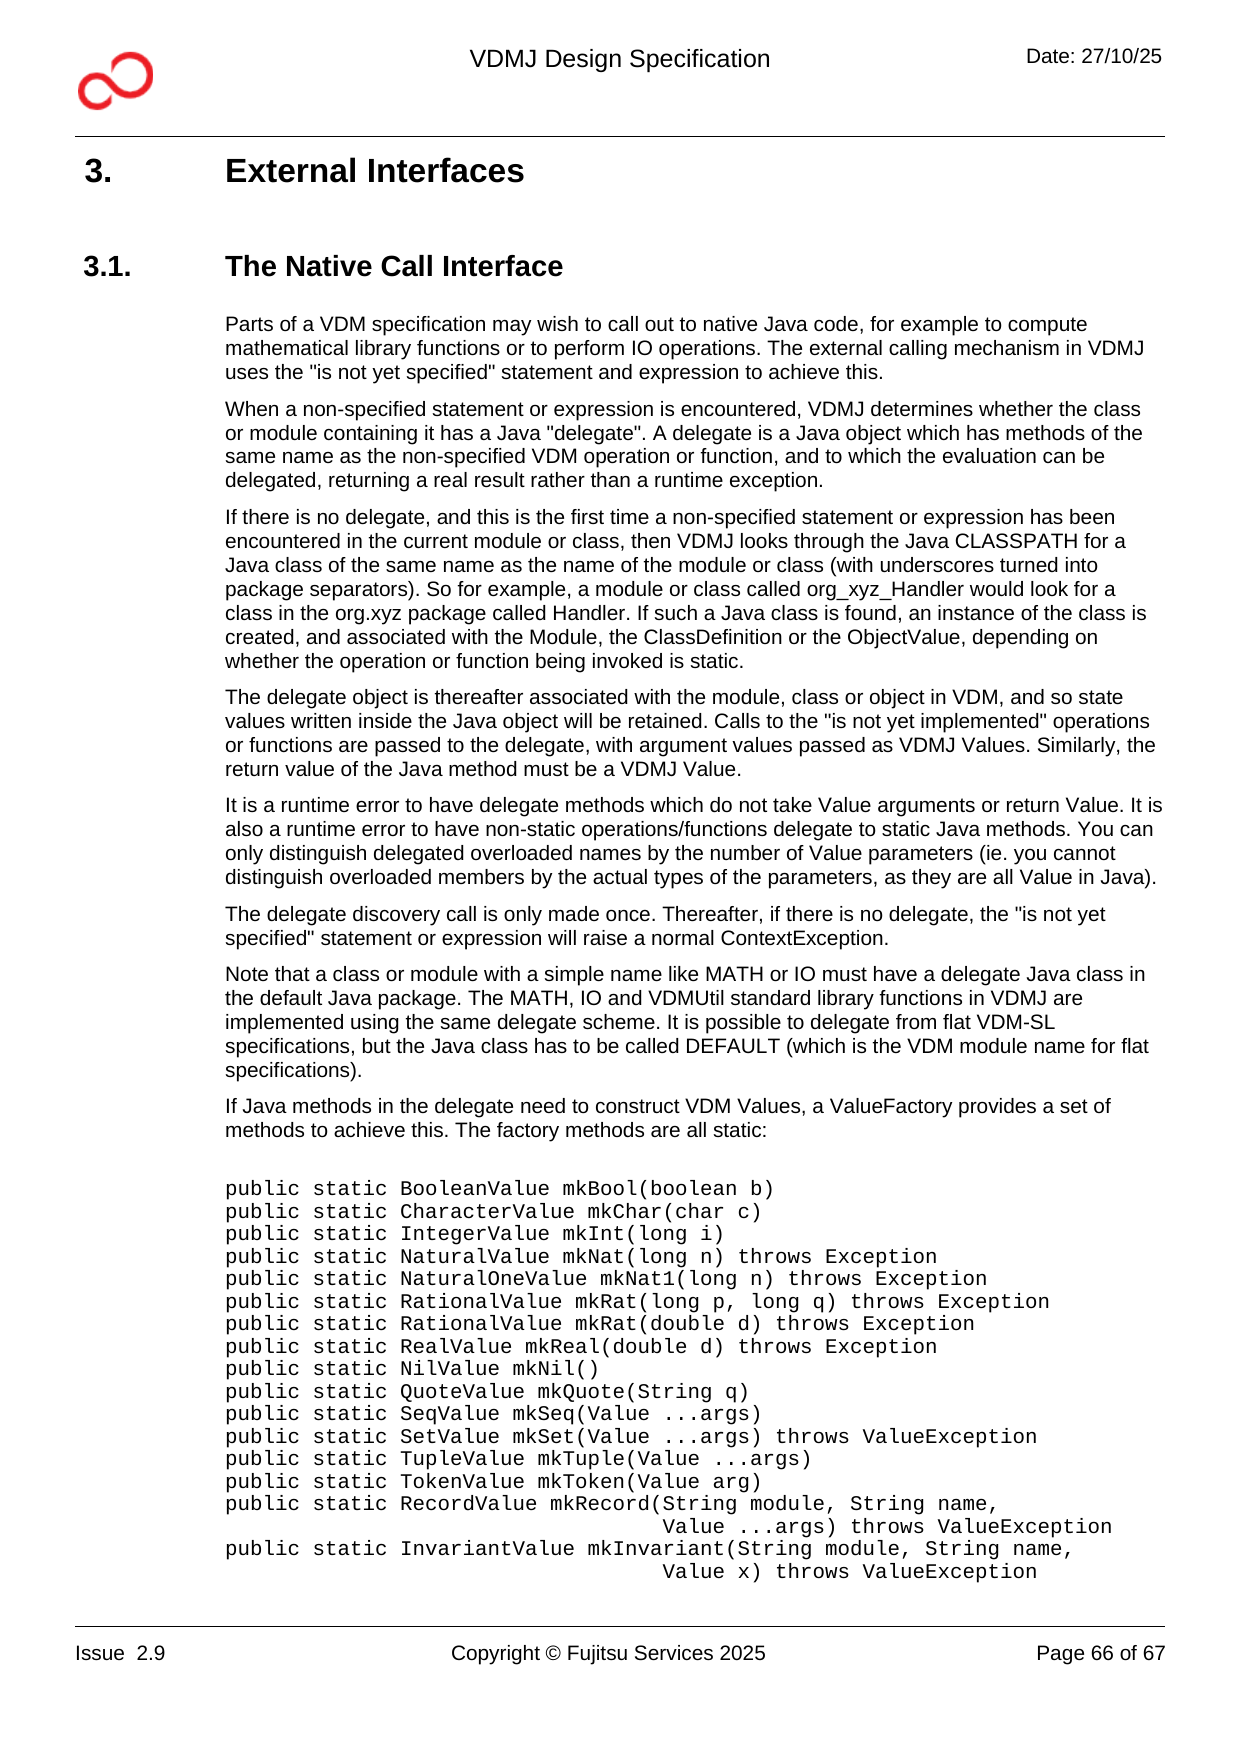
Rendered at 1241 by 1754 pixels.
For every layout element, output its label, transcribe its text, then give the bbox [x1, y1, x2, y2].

text If Java methods in the delegate need to construct VDM Values, a ValueFactory provides a set of methods to achieve this. The factory methods are all static: [225, 1095, 1165, 1143]
text public static BooleanValue mkBool(boolean b) public static CharacterValue mkChar(char c) public static IntegerValue mkInt(long i) public static NaturalValue mkNat(long n) throws Exception public static NaturalOneValue mkNat1(long n) throws Exception public static RationalValue mkRat(long p, long q) throws Exception public static RationalValue mkRat(double d) throws Exception public static RealValue mkReal(double d) throws Exception public static NilValue mkNil() public static QuoteValue mkQuote(String q) public static SeqValue mkSeq(Value ...args) public static SetValue mkSet(Value ...args) throws ValueException public static TupleValue mkTuple(Value ...args) public static TokenValue mkToken(Value arg) public static RecordValue mkRecord(String module, String name, Value ...args) throws ValueException public static InvariantValue mkInvariant(String module, String name, Value x) throws ValueException [225, 1155, 1165, 1583]
picture [78, 44, 153, 120]
text Note that a class or module with a simple name like MATH or IO must have a delegate Java class in the default Java package. The MATH, IO and VDMUtil standard library functions in VDMJ are implemented using the same delegate scheme. It is possible to delegate from flat VDM-SL specifications, but the Java class has to be called DEFAULT (which is the VDM module name for flat specifications). [225, 962, 1165, 1082]
subtitle The Native Call Interface [75, 250, 1165, 282]
text If there is no delegate, and this is the first time a non-specified statement or expression has been encountered in the current module or class, then VDMJ looks through the Java CLASSPATH for a Java class of the same name as the name of the module or class (with underscores turned into package separators). So for example, a module or class called org_xyz_Handler would look for a class in the org.xyz package called Handler. If such a Java class is found, an instance of the class is created, and associated with the Module, the ClassDefinition or the ObjectValue, depending on whether the operation or function being invoked is static. [225, 505, 1165, 673]
text It is a runtime error to have delegate methods which do not take Value arguments or return Value. It is also a runtime error to have non-static operations/functions delegate to static Java methods. You can only distinguish delegated overloaded names by the number of Value parameters (ie. you cannot distinguish overloaded members by the actual types of the parameters, as they are all Value in Java). [225, 794, 1165, 889]
subtitle External Interfaces [75, 152, 1165, 190]
text When a non-specified statement or expression is encountered, VDMJ determines whether the class or module containing it has a Java "delegate". A delegate is a Java object which has methods of the same name as the non-specified VDM operation or function, and to which the evaluation can be delegated, returning a real result rather than a runtime exception. [225, 397, 1165, 493]
text Parts of a VDM specification may wish to call out to native Java code, for example to compute mathematical library functions or to perform IO operations. The external calling mechanism in VDMJ uses the "is not yet specified" statement and expression to achieve this. [225, 312, 1165, 384]
text The delegate object is thereafter associated with the module, class or object in VDM, and so state values written inside the Java object will be retained. Calls to the "is not yet implemented" operations or functions are passed to the delegate, with argument values passed as VDMJ Values. Similarly, the return value of the Java method must be a VDMJ Value. [225, 685, 1165, 781]
text The delegate discovery call is only made once. Thereafter, if there is no delegate, the "is not yet specified" statement or expression will raise a normal ContextException. [225, 902, 1165, 950]
